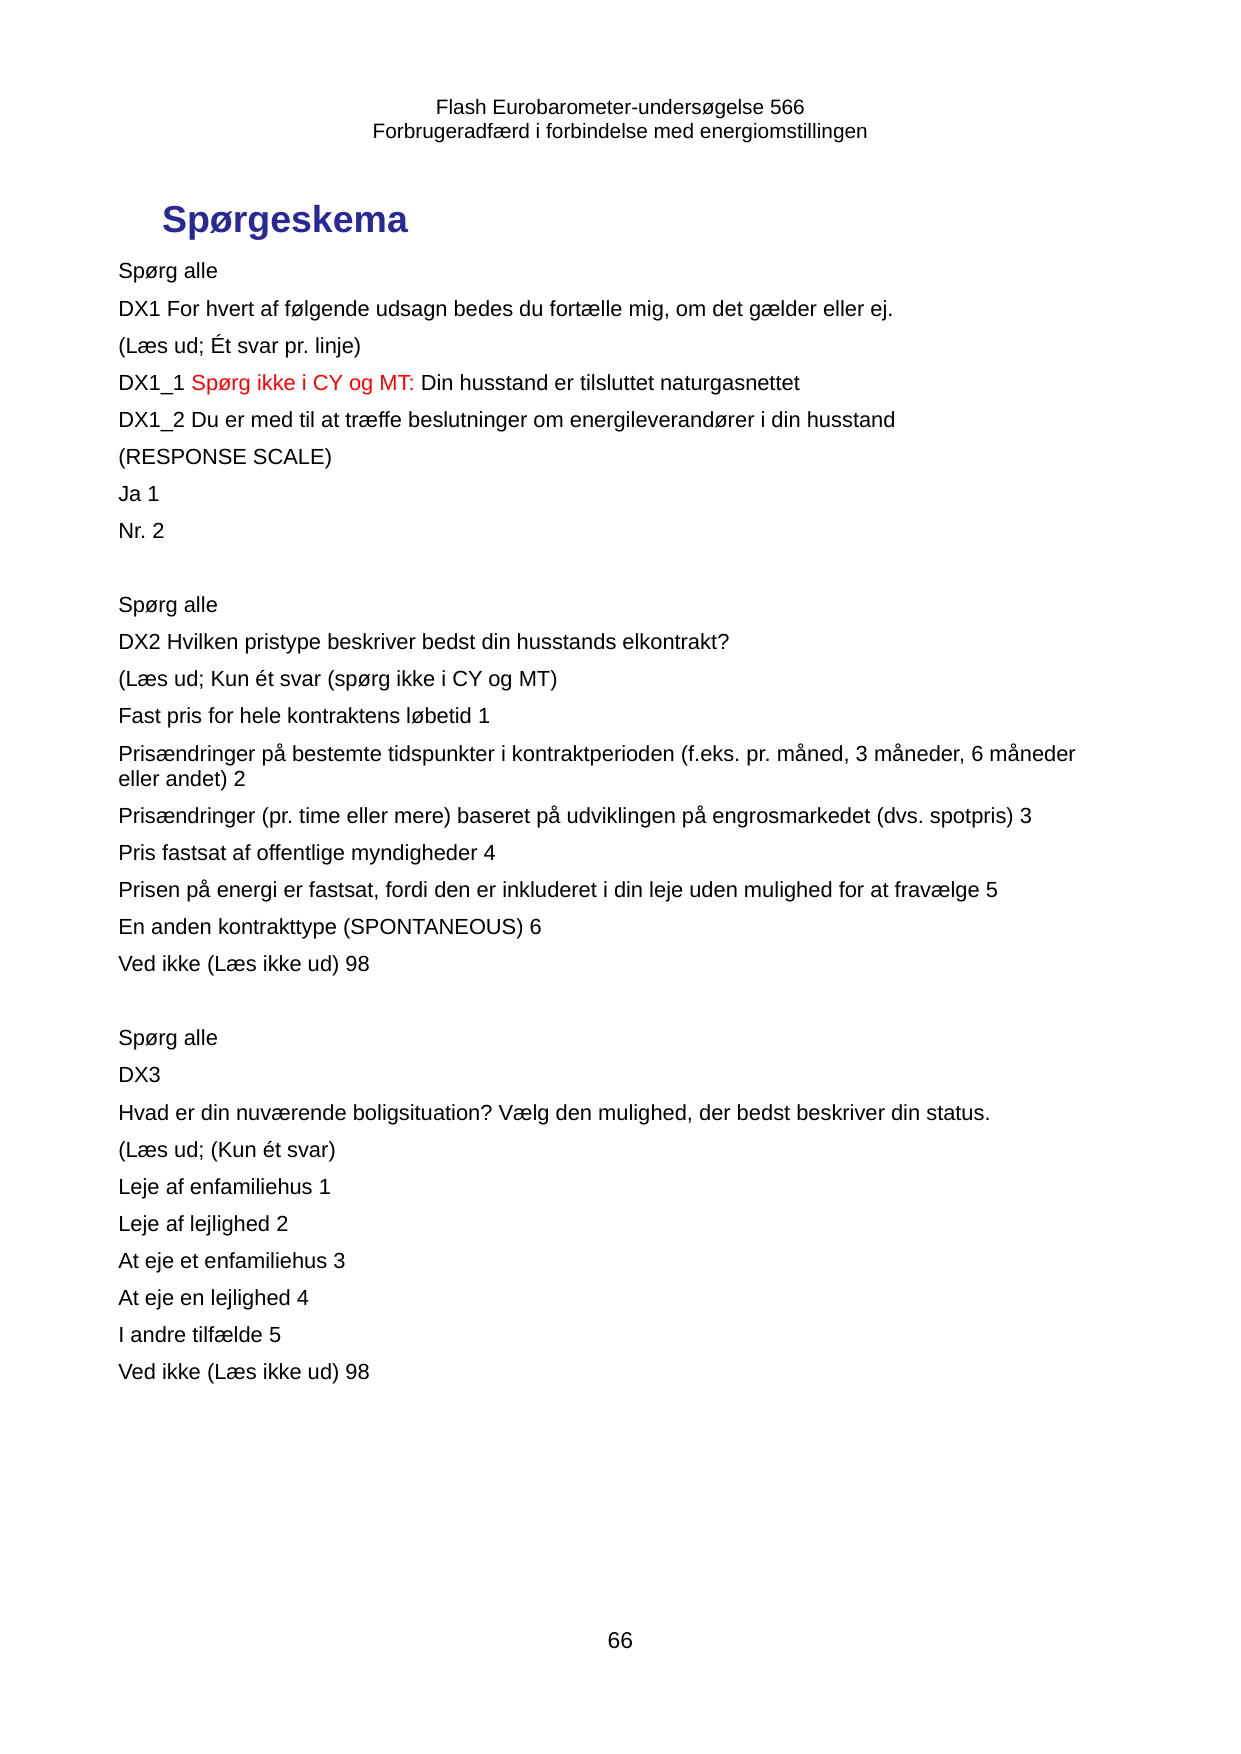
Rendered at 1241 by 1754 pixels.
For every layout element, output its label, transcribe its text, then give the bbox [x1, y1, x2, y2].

text At eje en lejlighed 4 [118, 1285, 1122, 1310]
text DX2 Hvilken pristype beskriver bedst din husstands elkontrakt? [118, 629, 1122, 654]
text Hvad er din nuværende boligsituation? Vælg den mulighed, der bedst beskriver din status. [118, 1099, 1122, 1125]
text At eje et enfamiliehus 3 [118, 1248, 1122, 1273]
text Nr. 2 [118, 518, 1122, 543]
text DX1_1 Spørg ikke i CY og MT: Din husstand er tilsluttet naturgasnettet [118, 370, 1122, 395]
text DX1 For hvert af følgende udsagn bedes du fortælle mig, om det gælder eller ej. [118, 296, 1122, 321]
text I andre tilfælde 5 [118, 1322, 1122, 1347]
text Spørg alle [118, 592, 1122, 617]
text (Læs ud; Ét svar pr. linje) [118, 333, 1122, 358]
text Spørg alle [118, 258, 1122, 284]
text Ja 1 [118, 481, 1122, 506]
text (RESPONSE SCALE) [118, 444, 1122, 469]
subtitle Spørgeskema [118, 197, 1122, 240]
text DX3 [118, 1062, 1122, 1088]
text Pris fastsat af offentlige myndigheder 4 [118, 840, 1122, 865]
text Ved ikke (Læs ikke ud) 98 [118, 951, 1122, 976]
text (Læs ud; (Kun ét svar) [118, 1137, 1122, 1162]
text DX1_2 Du er med til at træffe beslutninger om energileverandører i din husstand [118, 407, 1122, 432]
text Ved ikke (Læs ikke ud) 98 [118, 1359, 1122, 1384]
text Leje af enfamiliehus 1 [118, 1174, 1122, 1199]
text Prisen på energi er fastsat, fordi den er inkluderet i din leje uden mulighed for at fravælge 5 [118, 877, 1122, 902]
text Spørg alle [118, 1025, 1122, 1051]
text Fast pris for hele kontraktens løbetid 1 [118, 703, 1122, 729]
text Leje af lejlighed 2 [118, 1211, 1122, 1236]
text (Læs ud; Kun ét svar (spørg ikke i CY og MT) [118, 666, 1122, 692]
text En anden kontrakttype (SPONTANEOUS) 6 [118, 914, 1122, 939]
text Prisændringer (pr. time eller mere) baseret på udviklingen på engrosmarkedet (dvs. spotpris) 3 [118, 803, 1122, 828]
text Prisændringer på bestemte tidspunkter i kontraktperioden (f.eks. pr. måned, 3 måneder, 6 måneder eller andet) 2 [118, 741, 1122, 791]
